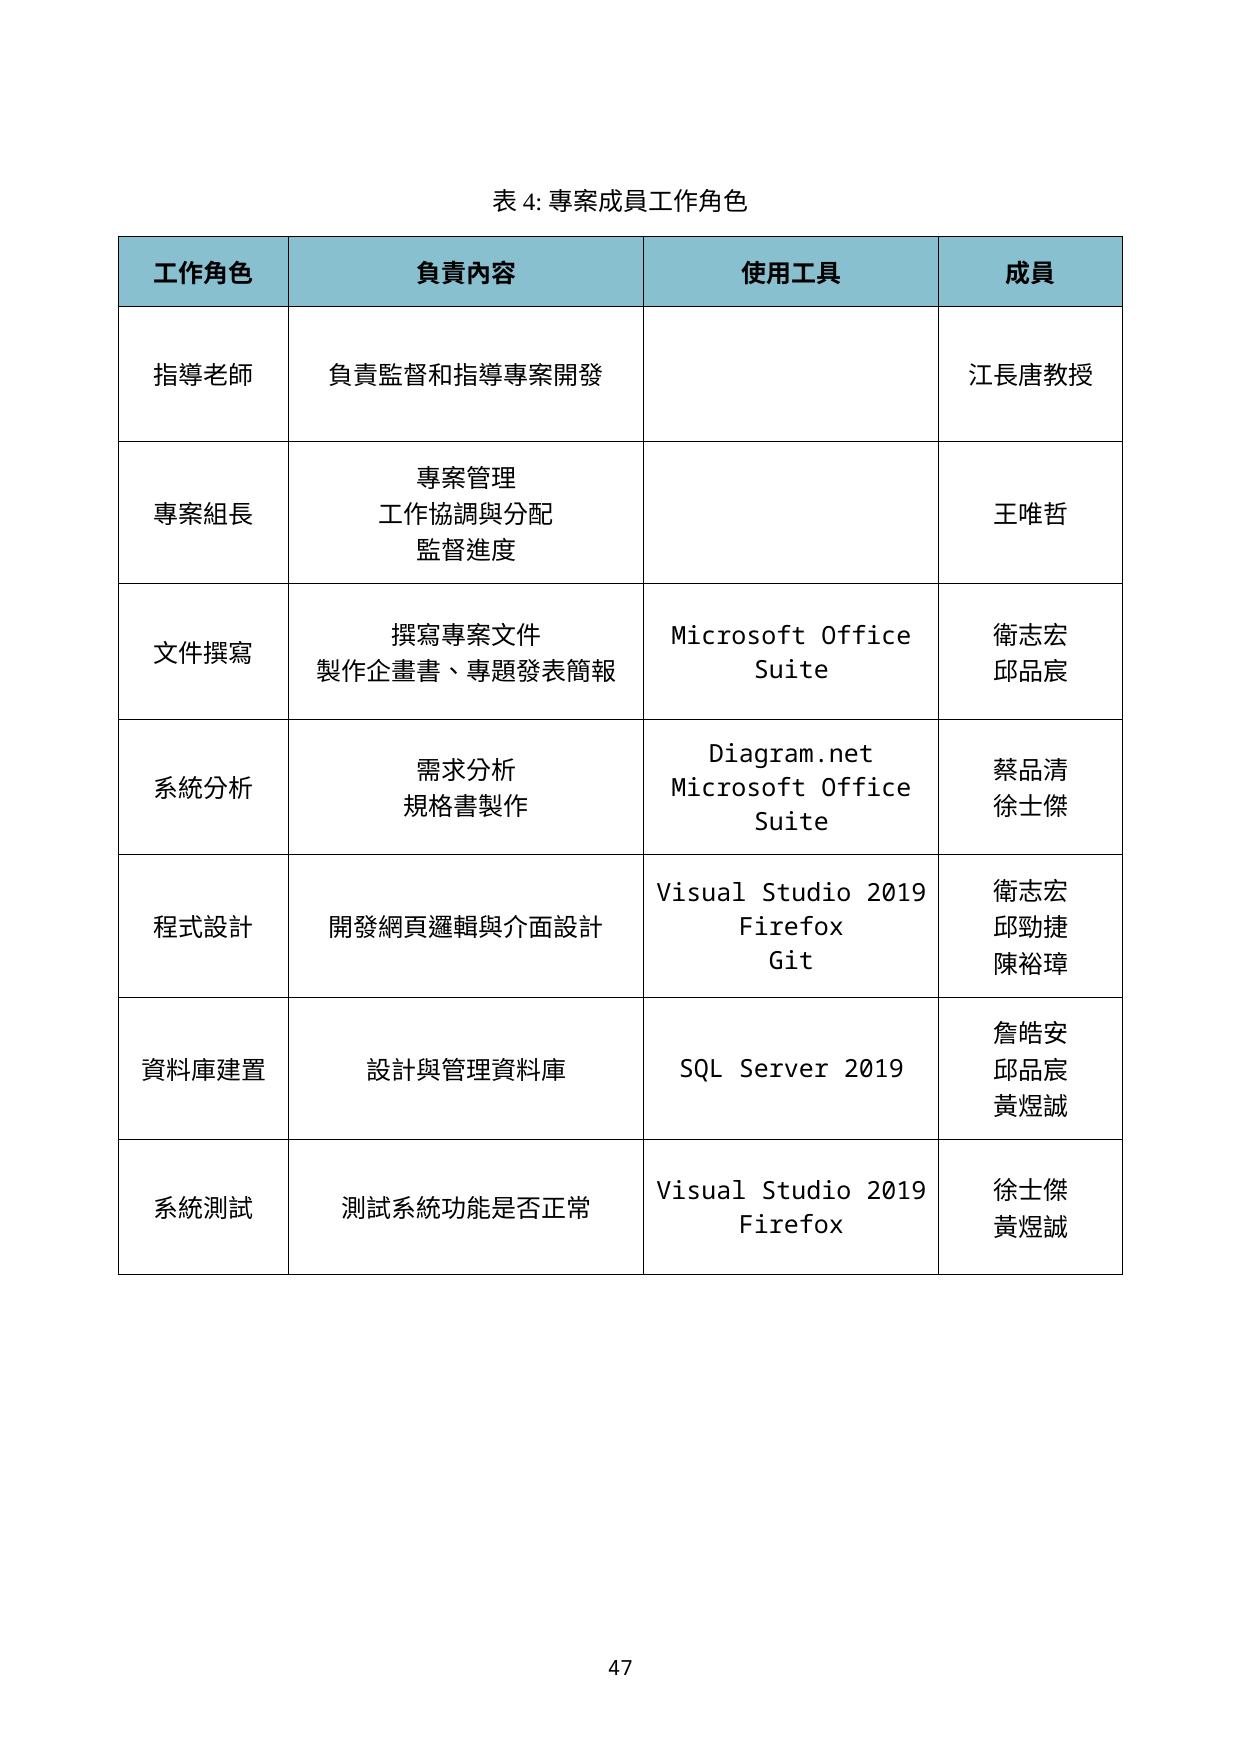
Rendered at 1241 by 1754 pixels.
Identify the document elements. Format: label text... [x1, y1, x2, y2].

table_cell Visual Studio 2019 Firefox Git [644, 855, 938, 997]
table_cell 開發網頁邏輯與介面設計 [289, 855, 643, 997]
table_cell 詹皓安 邱品宸 黃煜誠 [939, 998, 1122, 1139]
table_cell 需求分析 規格書製作 [289, 720, 643, 854]
table_cell 王唯哲 [939, 442, 1122, 583]
table_cell 測試系統功能是否正常 [289, 1140, 643, 1274]
table_cell 江長唐教授 [939, 307, 1122, 441]
table_cell 設計與管理資料庫 [289, 998, 643, 1139]
table_cell Visual Studio 2019 Firefox [644, 1140, 938, 1274]
table_header 工作角色 [119, 237, 288, 306]
table_cell 負責監督和指導專案開發 [289, 307, 643, 441]
table_cell 衛志宏 邱品宸 [939, 584, 1122, 718]
table_cell Diagram.net Microsoft Office Suite [644, 720, 938, 854]
table_header 使用工具 [644, 237, 938, 306]
table_cell 衛志宏 邱勁捷 陳裕璋 [939, 855, 1122, 997]
table_cell 專案組長 [119, 442, 288, 583]
table_cell [644, 442, 938, 583]
table_cell SQL Server 2019 [644, 998, 938, 1139]
table_header 負責內容 [289, 237, 643, 306]
table_cell Microsoft Office Suite [644, 584, 938, 718]
table_cell 系統分析 [119, 720, 288, 854]
text 表 4: 專案成員工作角色 [118, 182, 1122, 218]
table_cell 撰寫專案文件 製作企畫書、專題發表簡報 [289, 584, 643, 718]
table_cell 徐士傑 黃煜誠 [939, 1140, 1122, 1274]
table_cell 系統測試 [119, 1140, 288, 1274]
table_cell 專案管理 工作協調與分配 監督進度 [289, 442, 643, 583]
table_cell 資料庫建置 [119, 998, 288, 1139]
table_cell [644, 307, 938, 441]
table_cell 程式設計 [119, 855, 288, 997]
table_cell 指導老師 [119, 307, 288, 441]
table_header 成員 [939, 237, 1122, 306]
table_cell 文件撰寫 [119, 584, 288, 718]
table_cell 蔡品清 徐士傑 [939, 720, 1122, 854]
